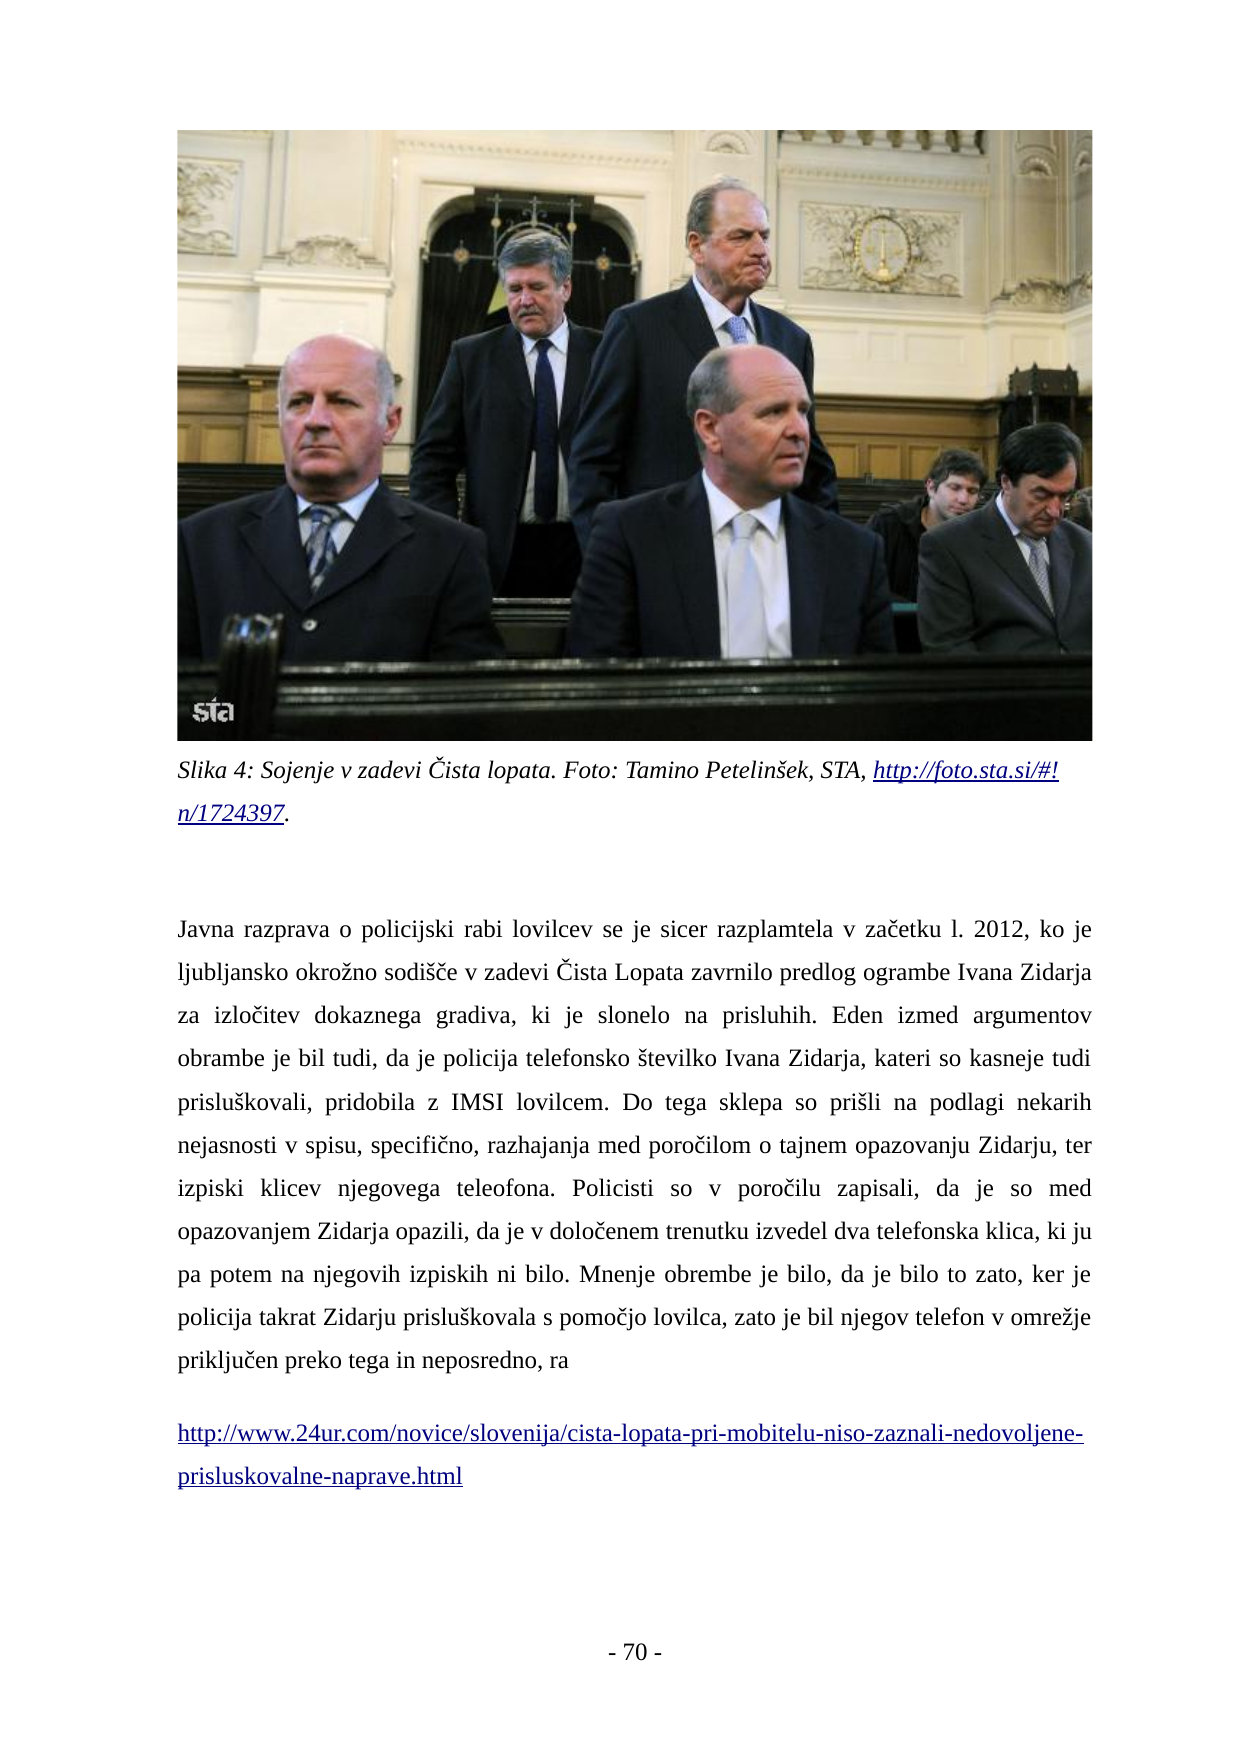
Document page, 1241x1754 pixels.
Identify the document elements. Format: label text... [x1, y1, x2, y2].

text http://www.24ur.com/novice/slovenija/cista-lopata-pri-mobitelu-niso-zaznali-nedovoljene-prisluskovalne-naprave.html [177, 1418, 1093, 1490]
picture [177, 130, 1093, 741]
text Javna razprava o policijski rabi lovilcev se je sicer razplamtela v začetku l. 2012, ko je ljubljansko okrožno sodišče v zadevi Čista Lopata zavrnilo predlog ogrambe Ivana Zidarja za izločitev dokaznega gradiva, ki je slonelo na prisluhih. Eden izmed argumentov obrambe je bil tudi, da je policija telefonsko številko Ivana Zidarja, kateri so kasneje tudi prisluškovali, pridobila z IMSI lovilcem. Do tega sklepa so prišli na podlagi nekarih nejasnosti v spisu, specifično, razhajanja med poročilom o tajnem opazovanju Zidarju, ter izpiski klicev njegovega teleofona. Policisti so v poročilu zapisali, da je so med opazovanjem Zidarja opazili, da je v določenem trenutku izvedel dva telefonska klica, ki ju pa potem na njegovih izpiskih ni bilo. Mnenje obrembe je bilo, da je bilo to zato, ker je policija takrat Zidarju prisluškovala s pomočjo lovilca, zato je bil njegov telefon v omrežje priključen preko tega in neposredno, ra [177, 914, 1093, 1374]
text Slika 4: Sojenje v zadevi Čista lopata. Foto: Tamino Petelinšek, STA, http://foto.sta.si/#!n/1724397. [177, 741, 1093, 827]
